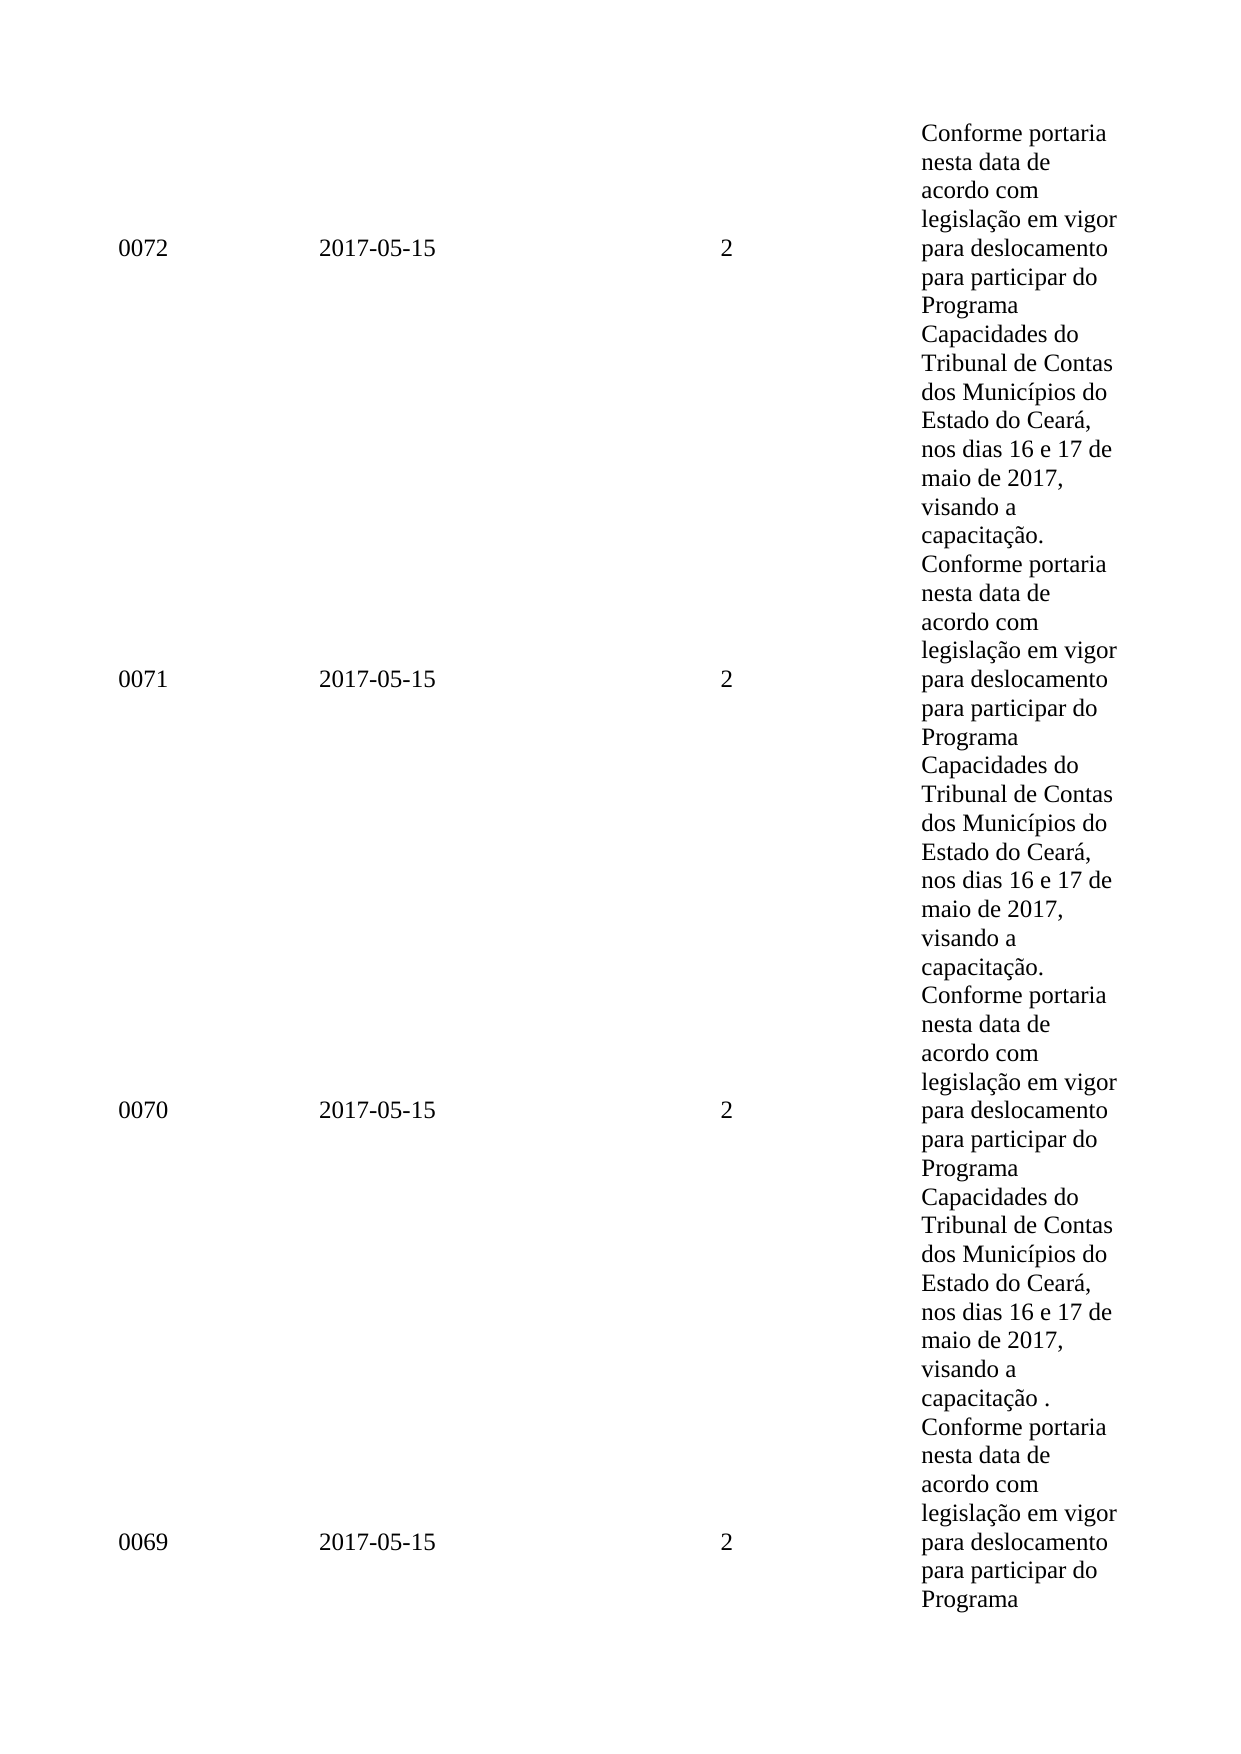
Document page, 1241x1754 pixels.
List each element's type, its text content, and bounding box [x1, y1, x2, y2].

table_cell [520, 664, 720, 1096]
table_cell [520, 1527, 720, 1613]
table_cell 0072 [118, 233, 319, 664]
table_cell [520, 118, 720, 233]
table_cell 0070 [118, 1096, 319, 1527]
table_cell [319, 118, 519, 233]
table_cell 2 [720, 664, 921, 1096]
table_cell para deslocamento para participar do Programa Capacidades do Tribunal de Contas dos Municípios do Estado do Ceará, nos dias 16 e 17 de maio de 2017, visando a capacitação. Conforme portaria nesta data de acordo com legislação em vigor [921, 664, 1122, 1096]
table_cell 0069 [118, 1527, 319, 1613]
table_cell 2017-05-15 [319, 1096, 519, 1527]
table_cell para deslocamento para participar do Programa Capacidades do Tribunal de Contas dos Municípios do Estado do Ceará, nos dias 16 e 17 de maio de 2017, visando a capacitação. Conforme portaria nesta data de acordo com legislação em vigor [921, 233, 1122, 664]
table_cell 0071 [118, 664, 319, 1096]
table_cell [118, 118, 319, 233]
table_cell para deslocamento para participar do Programa Capacidades do Tribunal de Contas dos Municípios do Estado do Ceará, nos dias 16 e 17 de maio de 2017, visando a capacitação . Conforme portaria nesta data de acordo com legislação em vigor [921, 1096, 1122, 1527]
table_cell 2017-05-15 [319, 664, 519, 1096]
table_cell [720, 118, 921, 233]
table_cell [520, 1096, 720, 1527]
table_cell 2017-05-15 [319, 1527, 519, 1613]
table_cell Conforme portaria nesta data de acordo com legislação em vigor [921, 118, 1122, 233]
table_cell para deslocamento para participar do Programa [921, 1527, 1122, 1613]
table_cell 2 [720, 233, 921, 664]
table_cell [520, 233, 720, 664]
table_cell 2017-05-15 [319, 233, 519, 664]
table_cell 2 [720, 1096, 921, 1527]
table_cell 2 [720, 1527, 921, 1613]
